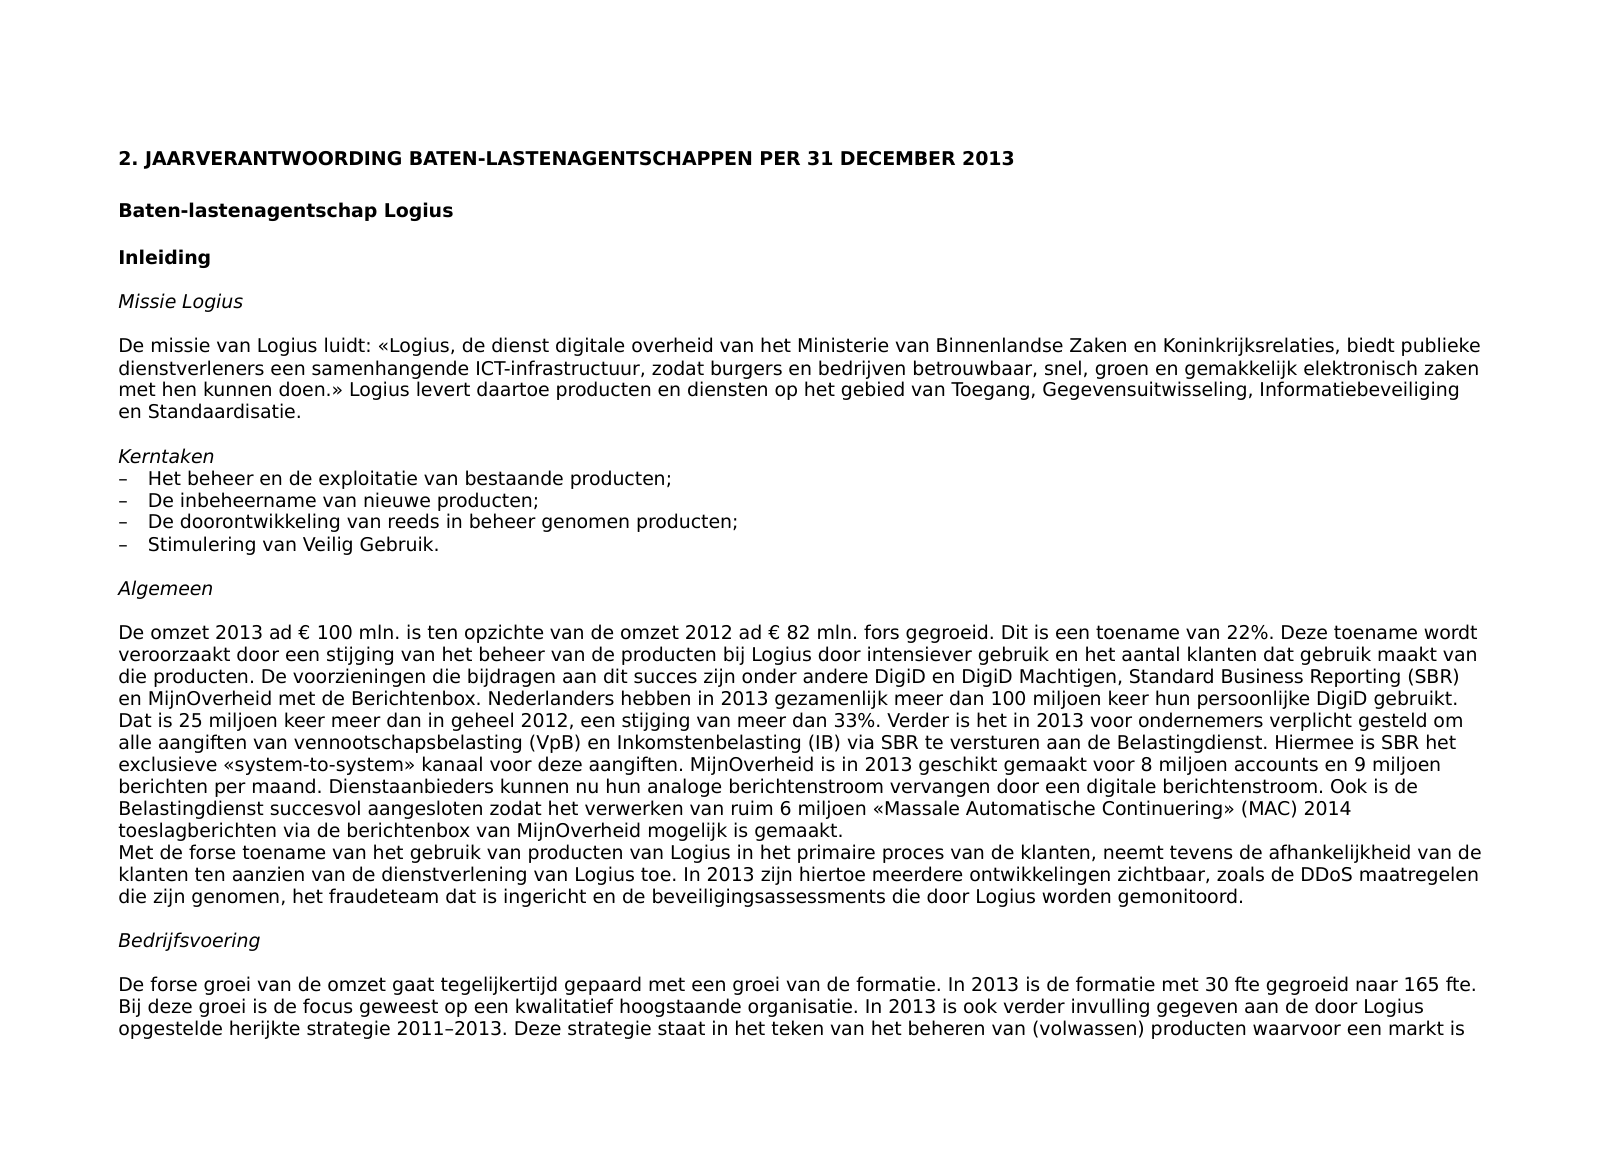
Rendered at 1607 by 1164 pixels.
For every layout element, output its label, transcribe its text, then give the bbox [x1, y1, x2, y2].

subtitle Bedrijfsvoering [118, 930, 1488, 952]
text De missie van Logius luidt: «Logius, de dienst digitale overheid van het Ministerie van Binnenlandse Zaken en Koninkrijksrelaties, biedt publieke dienstverleners een samenhangende ICT-infrastructuur, zodat burgers en bedrijven betrouwbaar, snel, groen en gemakkelijk elektronisch zaken met hen kunnen doen.» Logius levert daartoe producten en diensten op het gebied van Toegang, Gegevensuitwisseling, Informatiebeveiliging en Standaardisatie. [118, 335, 1488, 423]
subtitle Inleiding [118, 247, 1488, 269]
subtitle Missie Logius [118, 291, 1488, 313]
text – Stimulering van Veilig Gebruik. [118, 533, 1488, 555]
text – De inbeheername van nieuwe producten; [118, 489, 1488, 511]
text – Het beheer en de exploitatie van bestaande producten; [118, 467, 1488, 489]
subtitle 2. JAARVERANTWOORDING BATEN-LASTENAGENTSCHAPPEN PER 31 DECEMBER 2013 [118, 148, 1488, 170]
subtitle Baten-lastenagentschap Logius [118, 200, 1488, 222]
text Met de forse toename van het gebruik van producten van Logius in het primaire proces van de klanten, neemt tevens de afhankelijkheid van de klanten ten aanzien van de dienstverlening van Logius toe. In 2013 zijn hiertoe meerdere ontwikkelingen zichtbaar, zoals de DDoS maatregelen die zijn genomen, het fraudeteam dat is ingericht en de beveiligingsassessments die door Logius worden gemonitoord. [118, 842, 1488, 907]
text – De doorontwikkeling van reeds in beheer genomen producten; [118, 511, 1488, 533]
subtitle Kerntaken [118, 446, 1488, 467]
text De omzet 2013 ad € 100 mln. is ten opzichte van de omzet 2012 ad € 82 mln. fors gegroeid. Dit is een toename van 22%. Deze toename wordt veroorzaakt door een stijging van het beheer van de producten bij Logius door intensiever gebruik en het aantal klanten dat gebruik maakt van die producten. De voorzieningen die bijdragen aan dit succes zijn onder andere DigiD en DigiD Machtigen, Standard Business Reporting (SBR) en MijnOverheid met de Berichtenbox. Nederlanders hebben in 2013 gezamenlijk meer dan 100 miljoen keer hun persoonlijke DigiD gebruikt. Dat is 25 miljoen keer meer dan in geheel 2012, een stijging van meer dan 33%. Verder is het in 2013 voor ondernemers verplicht gesteld om alle aangiften van vennootschapsbelasting (VpB) en Inkomstenbelasting (IB) via SBR te versturen aan de Belastingdienst. Hiermee is SBR het exclusieve «system-to-system» kanaal voor deze aangiften. MijnOverheid is in 2013 geschikt gemaakt voor 8 miljoen accounts en 9 miljoen berichten per maand. Dienstaanbieders kunnen nu hun analoge berichtenstroom vervangen door een digitale berichtenstroom. Ook is de Belastingdienst succesvol aangesloten zodat het verwerken van ruim 6 miljoen «Massale Automatische Continuering» (MAC) 2014 toeslagberichten via de berichtenbox van MijnOverheid mogelijk is gemaakt. [118, 622, 1488, 842]
text De forse groei van de omzet gaat tegelijkertijd gepaard met een groei van de formatie. In 2013 is de formatie met 30 fte gegroeid naar 165 fte. Bij deze groei is de focus geweest op een kwalitatief hoogstaande organisatie. In 2013 is ook verder invulling gegeven aan de door Logius opgestelde herijkte strategie 2011–2013. Deze strategie staat in het teken van het beheren van (volwassen) producten waarvoor een markt is [118, 974, 1488, 1040]
subtitle Algemeen [118, 578, 1488, 599]
